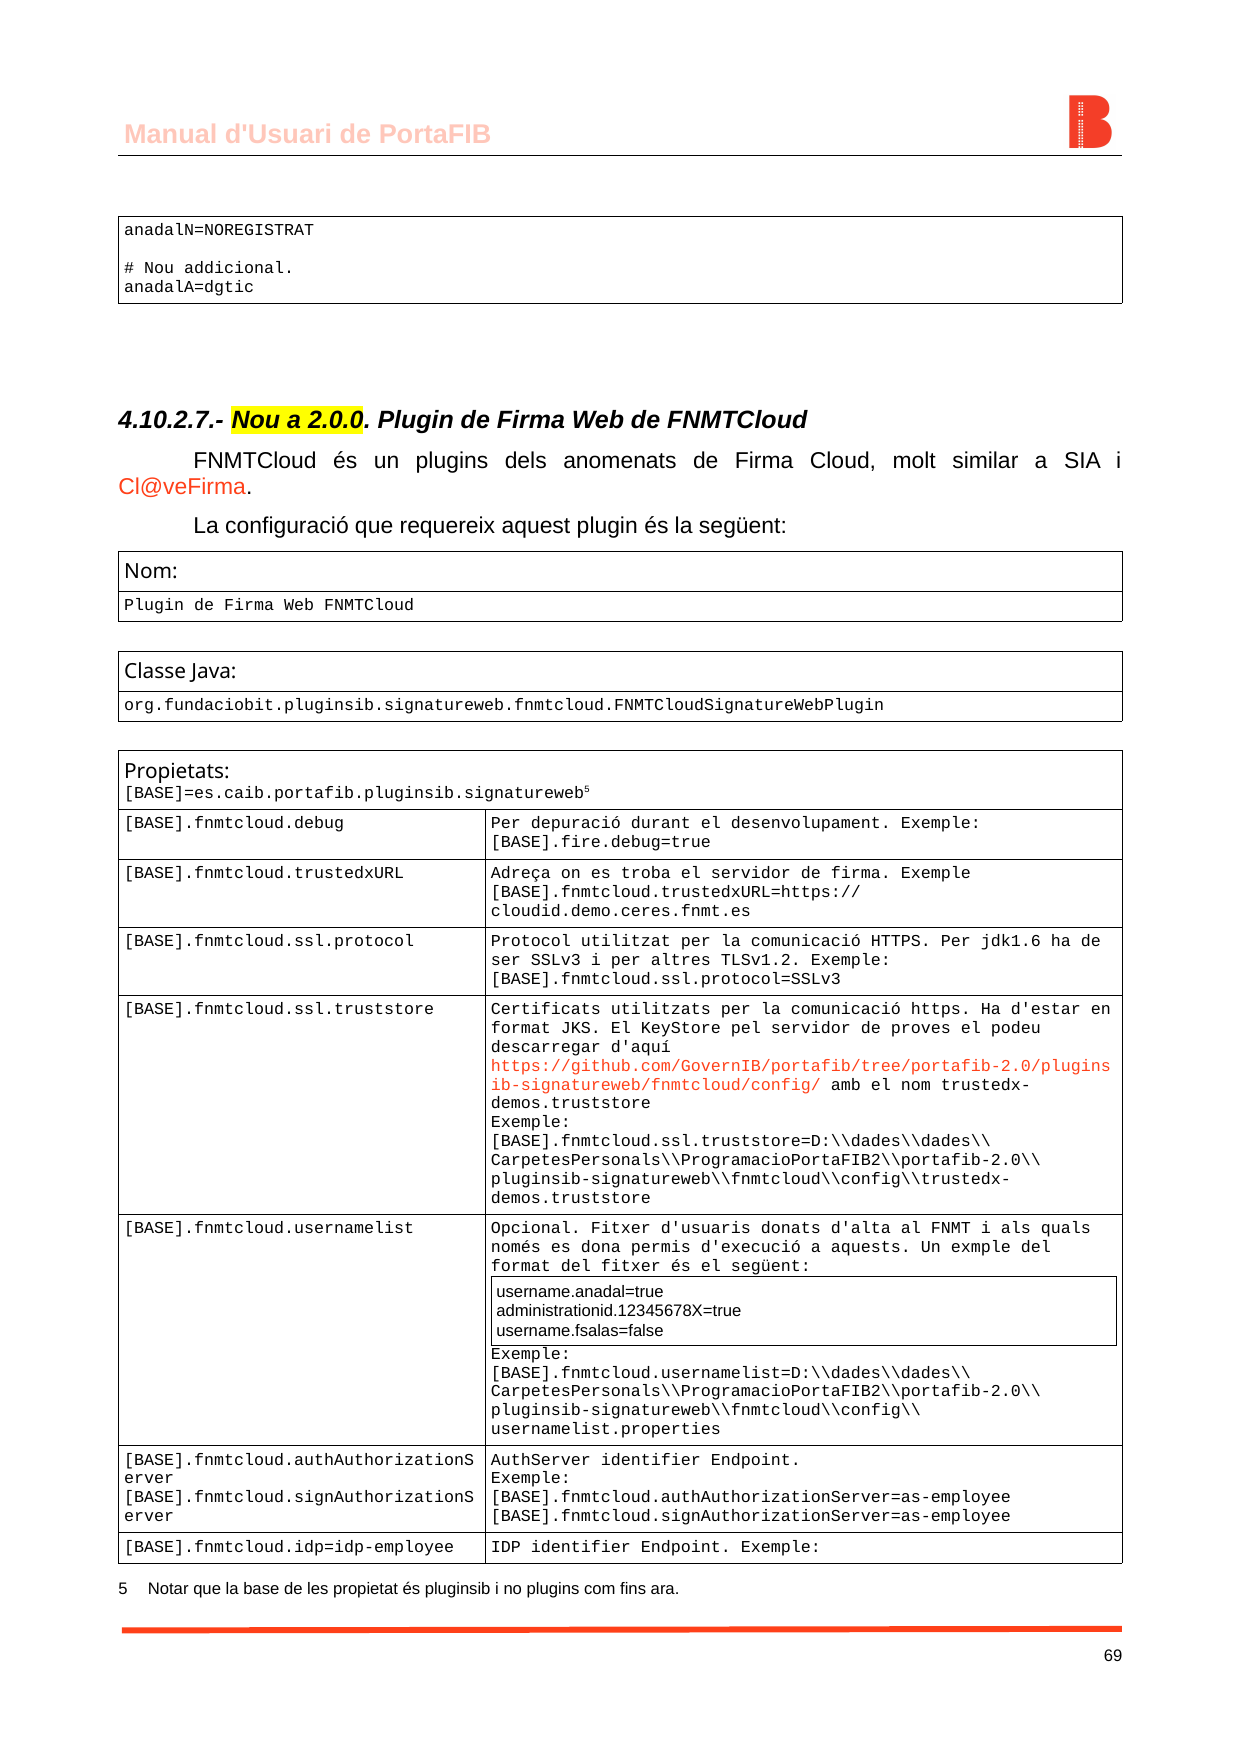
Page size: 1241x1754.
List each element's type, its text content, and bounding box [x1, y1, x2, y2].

table_header anadalN=NOREGISTRAT # Nou addicional. anadalA=dgtic [119, 217, 1122, 303]
table_cell [BASE].fnmtcloud.debug [119, 810, 485, 858]
table_cell AuthServer identifier Endpoint. Exemple: [BASE].fnmtcloud.authAuthorizationServer=as-employee [BASE].fnmtcloud.signAuthorizationServer=as-employee [486, 1446, 1122, 1532]
table_header username.anadal=true administrationid.12345678X=true username.fsalas=false [492, 1277, 1116, 1345]
table_cell [BASE].fnmtcloud.trustedxURL [119, 860, 485, 927]
subtitle Nou a 2.0.0. Plugin de Firma Web de FNMTCloud [118, 406, 1122, 434]
table_cell org.fundaciobit.pluginsib.signatureweb.fnmtcloud.FNMTCloudSignatureWebPlugin [119, 692, 1122, 721]
table_cell [BASE].fnmtcloud.idp=idp-employee [119, 1533, 485, 1563]
table_header Classe Java: [119, 652, 1122, 691]
table_cell Per depuració durant el desenvolupament. Exemple: [BASE].fire.debug=true [486, 810, 1122, 858]
table_cell IDP identifier Endpoint. Exemple: [486, 1533, 1122, 1563]
text FNMTCloud és un plugins dels anomenats de Firma Cloud, molt similar a SIA i Cl@veFirma. [118, 447, 1122, 499]
picture [1063, 94, 1117, 150]
table_cell [BASE].fnmtcloud.ssl.truststore [119, 996, 485, 1214]
table_cell [BASE].fnmtcloud.ssl.protocol [119, 928, 485, 995]
table_cell Opcional. Fitxer d'usuaris donats d'alta al FNMT i als quals només es dona permis d'execució a aquests. Un exmple del format del fitxer és el següent: Exemple: [BASE].fnmtcloud.usernamelist=D:\\dades\\dades\\CarpetesPersonals\\ProgramacioPortaFIB2\\portafib-2.0\\pluginsib-signatureweb\\fnmtcloud\\config\\usernamelist.properties [486, 1215, 1122, 1445]
table_cell [BASE].fnmtcloud.usernamelist [119, 1215, 485, 1445]
table_header Nom: [119, 552, 1122, 591]
table_cell Plugin de Firma Web FNMTCloud [119, 592, 1122, 621]
table_cell Protocol utilitzat per la comunicació HTTPS. Per jdk1.6 ha de ser SSLv3 i per altres TLSv1.2. Exemple: [BASE].fnmtcloud.ssl.protocol=SSLv3 [486, 928, 1122, 995]
table_cell [BASE].fnmtcloud.authAuthorizationServer [BASE].fnmtcloud.signAuthorizationServer [119, 1446, 485, 1532]
table_header Propietats: [BASE]=es.caib.portafib.pluginsib.signatureweb [119, 751, 1122, 809]
text La configuració que requereix aquest plugin és la següent: [118, 512, 1122, 538]
table_cell Certificats utilitzats per la comunicació https. Ha d'estar en format JKS. El KeyStore pel servidor de proves el podeu descarregar d'aquí https://github.com/GovernIB/portafib/tree/portafib-2.0/pluginsib-signatureweb/fnmtcloud/config/ amb el nom trustedx-demos.truststore Exemple: [BASE].fnmtcloud.ssl.truststore=D:\\dades\\dades\\CarpetesPersonals\\ProgramacioPortaFIB2\\portafib-2.0\\pluginsib-signatureweb\\fnmtcloud\\config\\trustedx-demos.truststore [486, 996, 1122, 1214]
table_cell Adreça on es troba el servidor de firma. Exemple [BASE].fnmtcloud.trustedxURL=https://cloudid.demo.ceres.fnmt.es [486, 860, 1122, 927]
